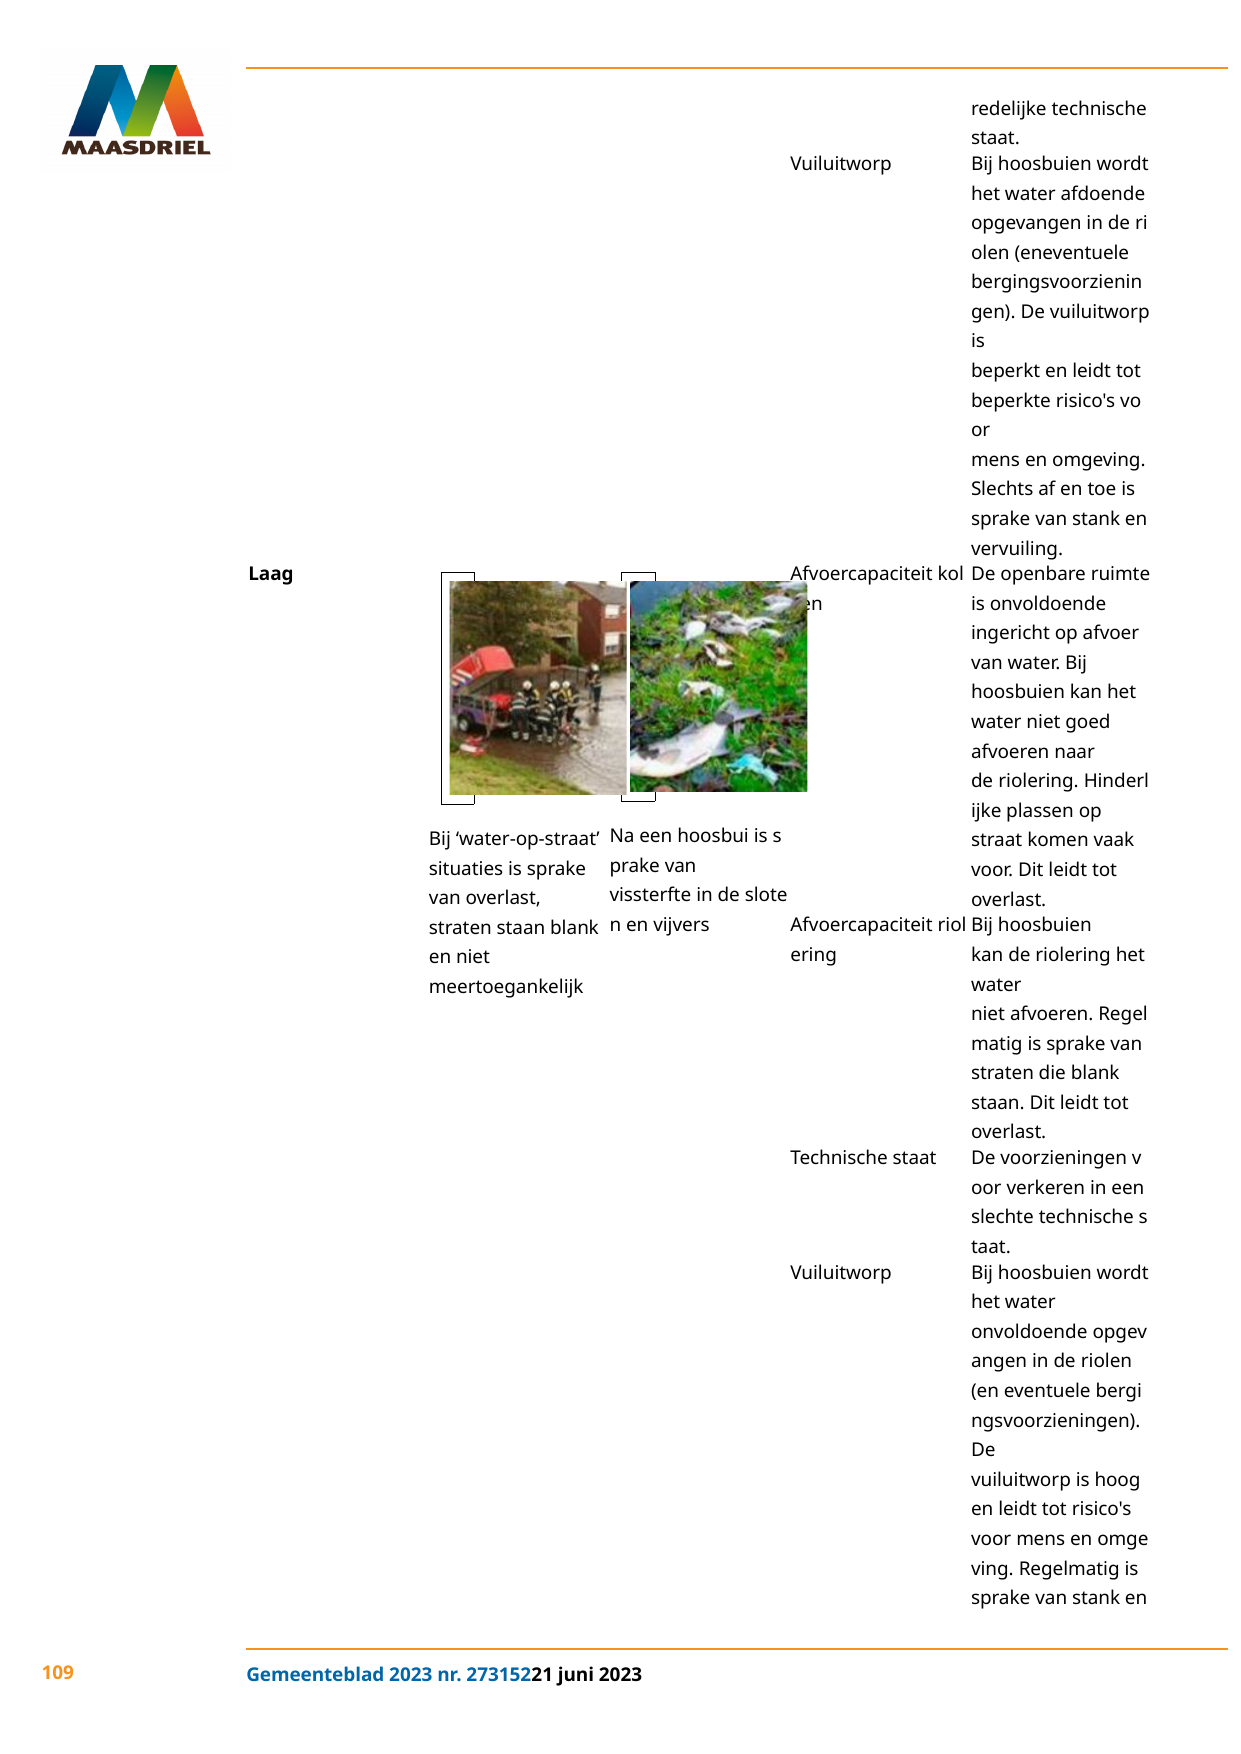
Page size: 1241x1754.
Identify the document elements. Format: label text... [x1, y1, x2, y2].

table_cell De voorzieningen voor verkeren in een slechte technische staat. [971, 1144, 1152, 1259]
table_cell [248, 95, 429, 560]
table_cell Afvoercapaciteit riolering [790, 912, 971, 1144]
picture [41, 47, 231, 172]
table_cell Bij hoosbuien wordt het water afdoende opgevangen in de riolen (eneventuele bergingsvoorzieningen). De vuiluitworp is beperkt en leidt tot beperkte risico's voor mens en omgeving. Slechts af en toe is sprake van stank en vervuiling. [971, 150, 1152, 560]
picture [449, 581, 627, 795]
table_cell [609, 95, 790, 560]
table_cell Na een hoosbui is sprake van vissterfte in de sloten en vijvers [609, 573, 790, 1610]
table_cell [429, 95, 609, 560]
table_cell [609, 560, 790, 581]
table_cell Bij ‘water-op-straat’ situaties is sprake van overlast, straten staan blank en niet meertoegankelijk [429, 560, 609, 1610]
table_cell De openbare ruimte is onvoldoende ingericht op afvoer van water. Bij hoosbuien kan het water niet goed afvoeren naar de riolering. Hinderlijke plassen op straat komen vaak voor. Dit leidt tot overlast. [971, 560, 1152, 912]
table_cell [790, 95, 971, 150]
table_cell Laag [248, 560, 429, 1610]
picture [630, 581, 808, 792]
table_cell Vuiluitworp [790, 1259, 971, 1610]
table_cell Technische staat [790, 1144, 971, 1259]
table_cell Vuiluitworp [790, 150, 971, 560]
table_cell Bij hoosbuien wordt het water onvoldoende opgevangen in de riolen (en eventuele bergingsvoorzieningen). De vuiluitworp is hoog en leidt tot risico's voor mens en omgeving. Regelmatig is sprake van stank en [971, 1259, 1152, 1610]
table_cell Bij hoosbuien kan de riolering het water niet afvoeren. Regelmatig is sprake van straten die blank staan. Dit leidt tot overlast. [971, 912, 1152, 1144]
table_cell Afvoercapaciteit kolken [790, 560, 971, 912]
table_cell redelijke technische staat. [971, 95, 1152, 150]
